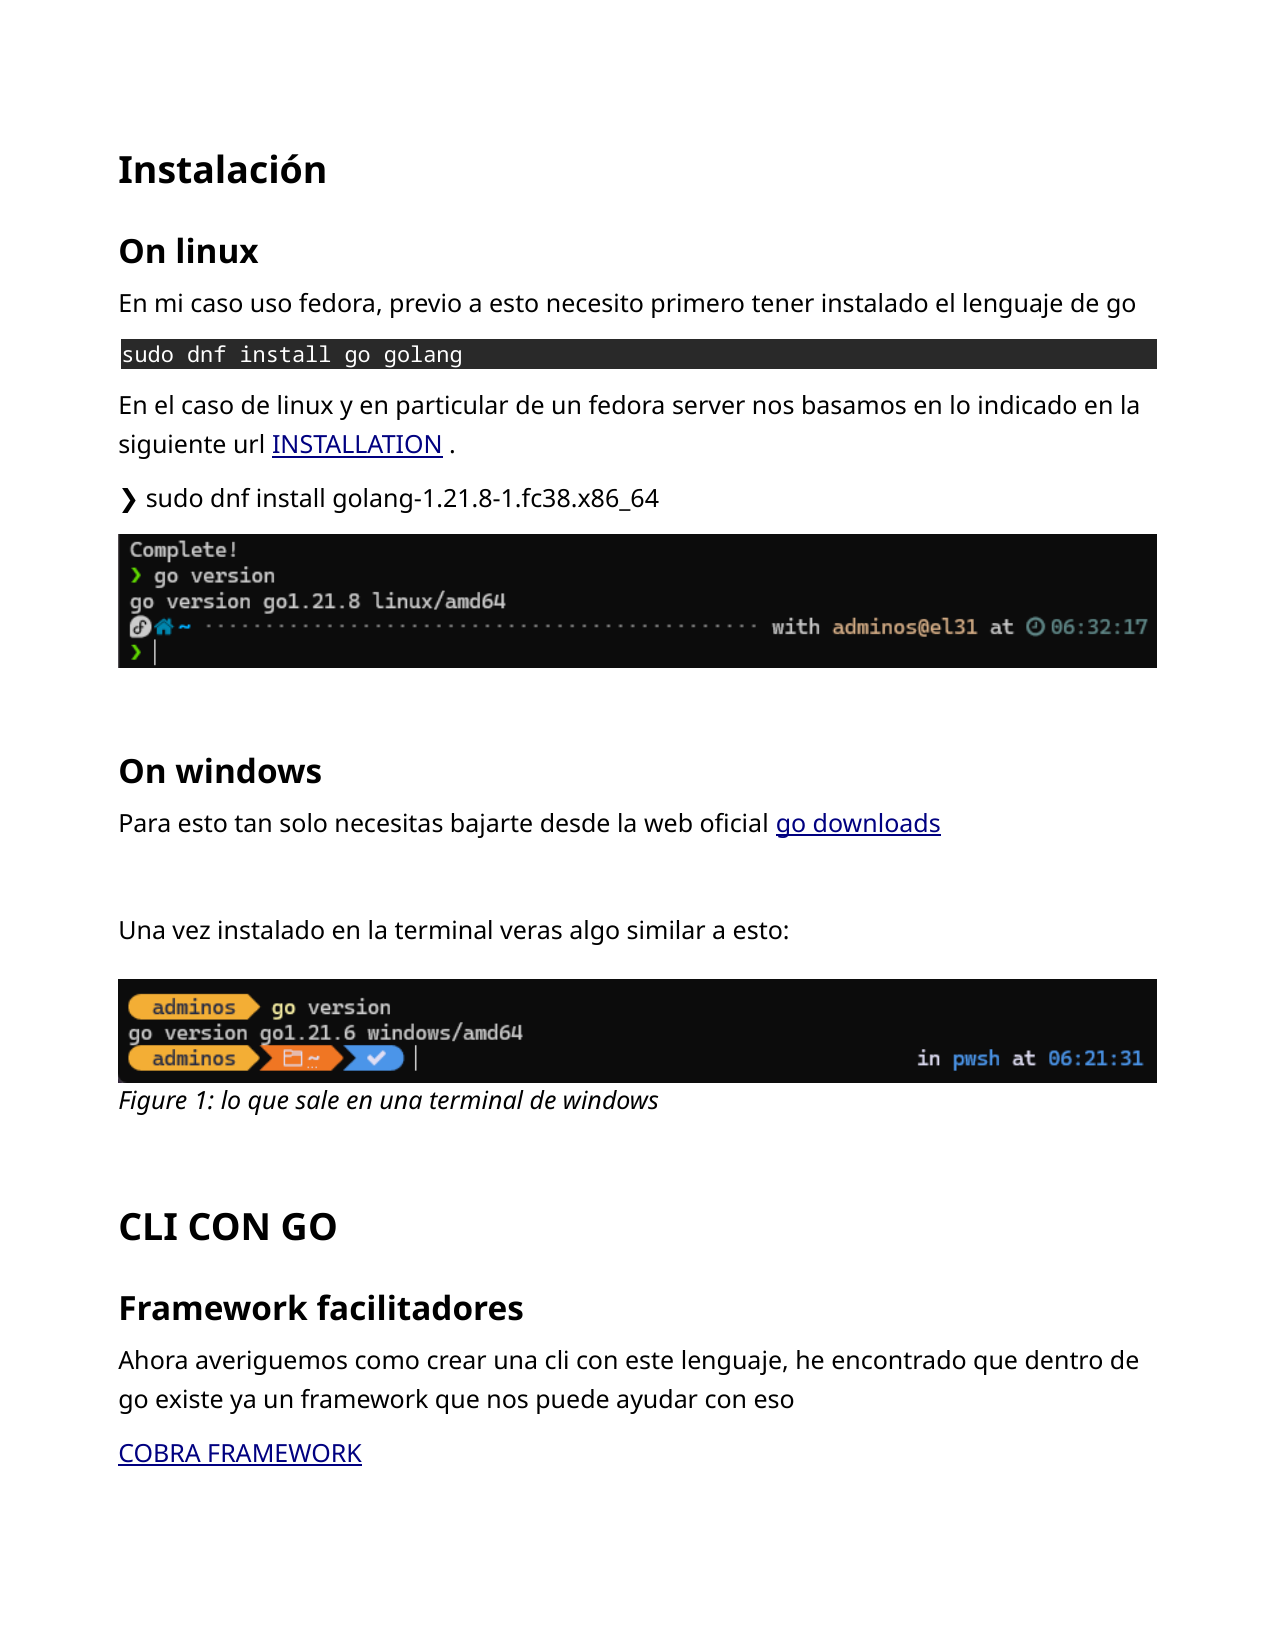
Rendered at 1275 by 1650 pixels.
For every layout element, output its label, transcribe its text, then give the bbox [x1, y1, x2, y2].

text En mi caso uso fedora, previo a esto necesito primero tener instalado el lenguaje de go [118, 285, 1157, 319]
text Figure 1: lo que sale en una terminal de windows [118, 1083, 1157, 1117]
picture [118, 534, 1157, 668]
subtitle CLI CON GO [118, 1200, 1157, 1251]
subtitle Framework facilitadores [118, 1285, 1157, 1330]
picture [118, 979, 1157, 1083]
text Ahora averiguemos como crear una cli con este lenguaje, he encontrado que dentro de go existe ya un framework que nos puede ayudar con eso [118, 1343, 1157, 1416]
subtitle On windows [118, 747, 1157, 793]
subtitle On linux [118, 227, 1157, 273]
text ❯ sudo dnf install golang-1.21.8-1.fc38.x86_64 [118, 481, 1157, 515]
text COBRA FRAMEWORK [118, 1436, 1157, 1470]
text En el caso de linux y en particular de un fedora server nos basamos en lo indicado en la siguiente url INSTALLATION . [118, 388, 1157, 461]
subtitle Instalación [118, 143, 1157, 194]
text Una vez instalado en la terminal veras algo similar a esto: [118, 913, 1157, 947]
text sudo dnf install go golang [121, 339, 1157, 369]
text Para esto tan solo necesitas bajarte desde la web oficial go downloads [118, 805, 1157, 839]
